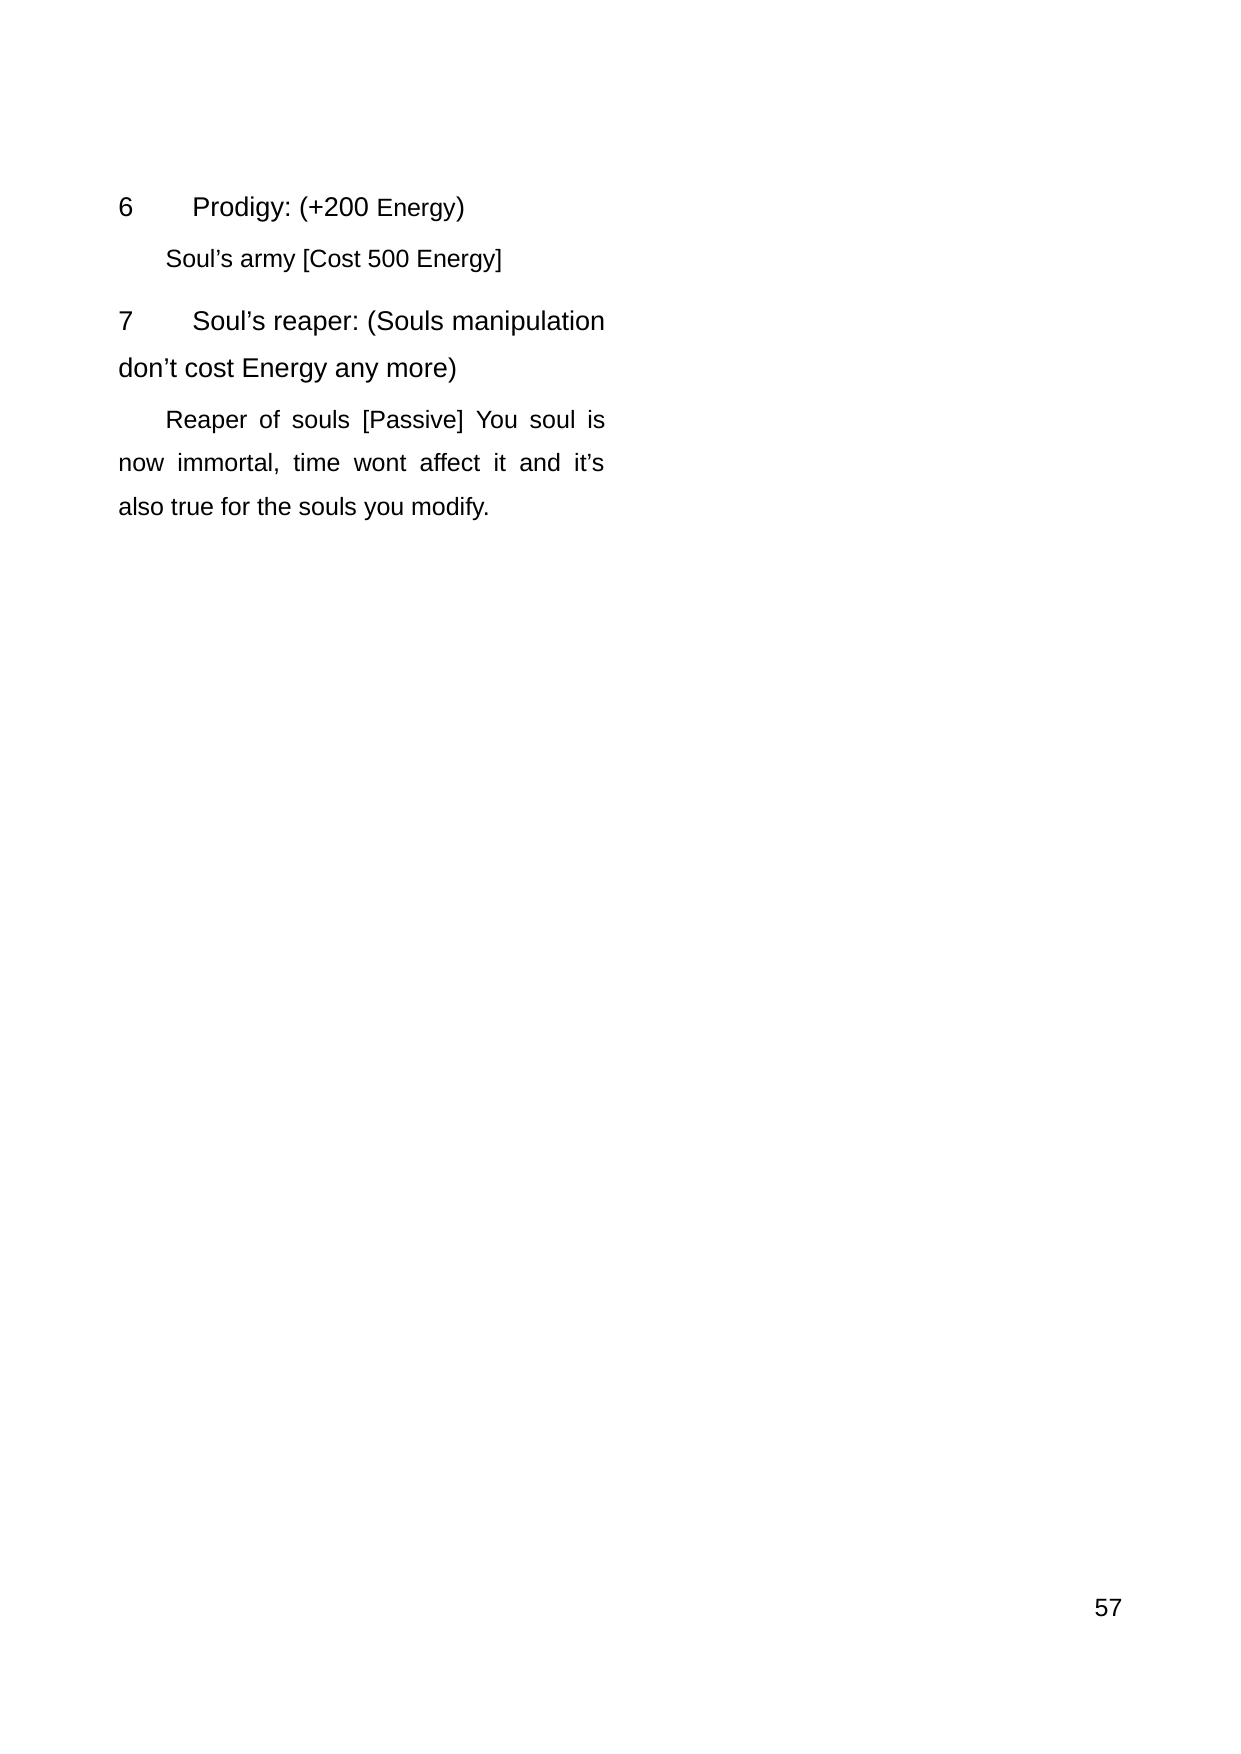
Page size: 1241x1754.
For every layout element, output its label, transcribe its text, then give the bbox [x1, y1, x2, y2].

subtitle Prodigy: (+200 Energy) [118, 191, 605, 222]
subtitle Soul’s reaper: (Souls manipulation don’t cost Energy any more) [118, 305, 605, 383]
text Reaper of souls [Passive] You soul is now immortal, time wont affect it and it’s also true for the souls you modify. [118, 405, 605, 520]
text Soul’s army [Cost 500 Energy] [118, 244, 605, 272]
